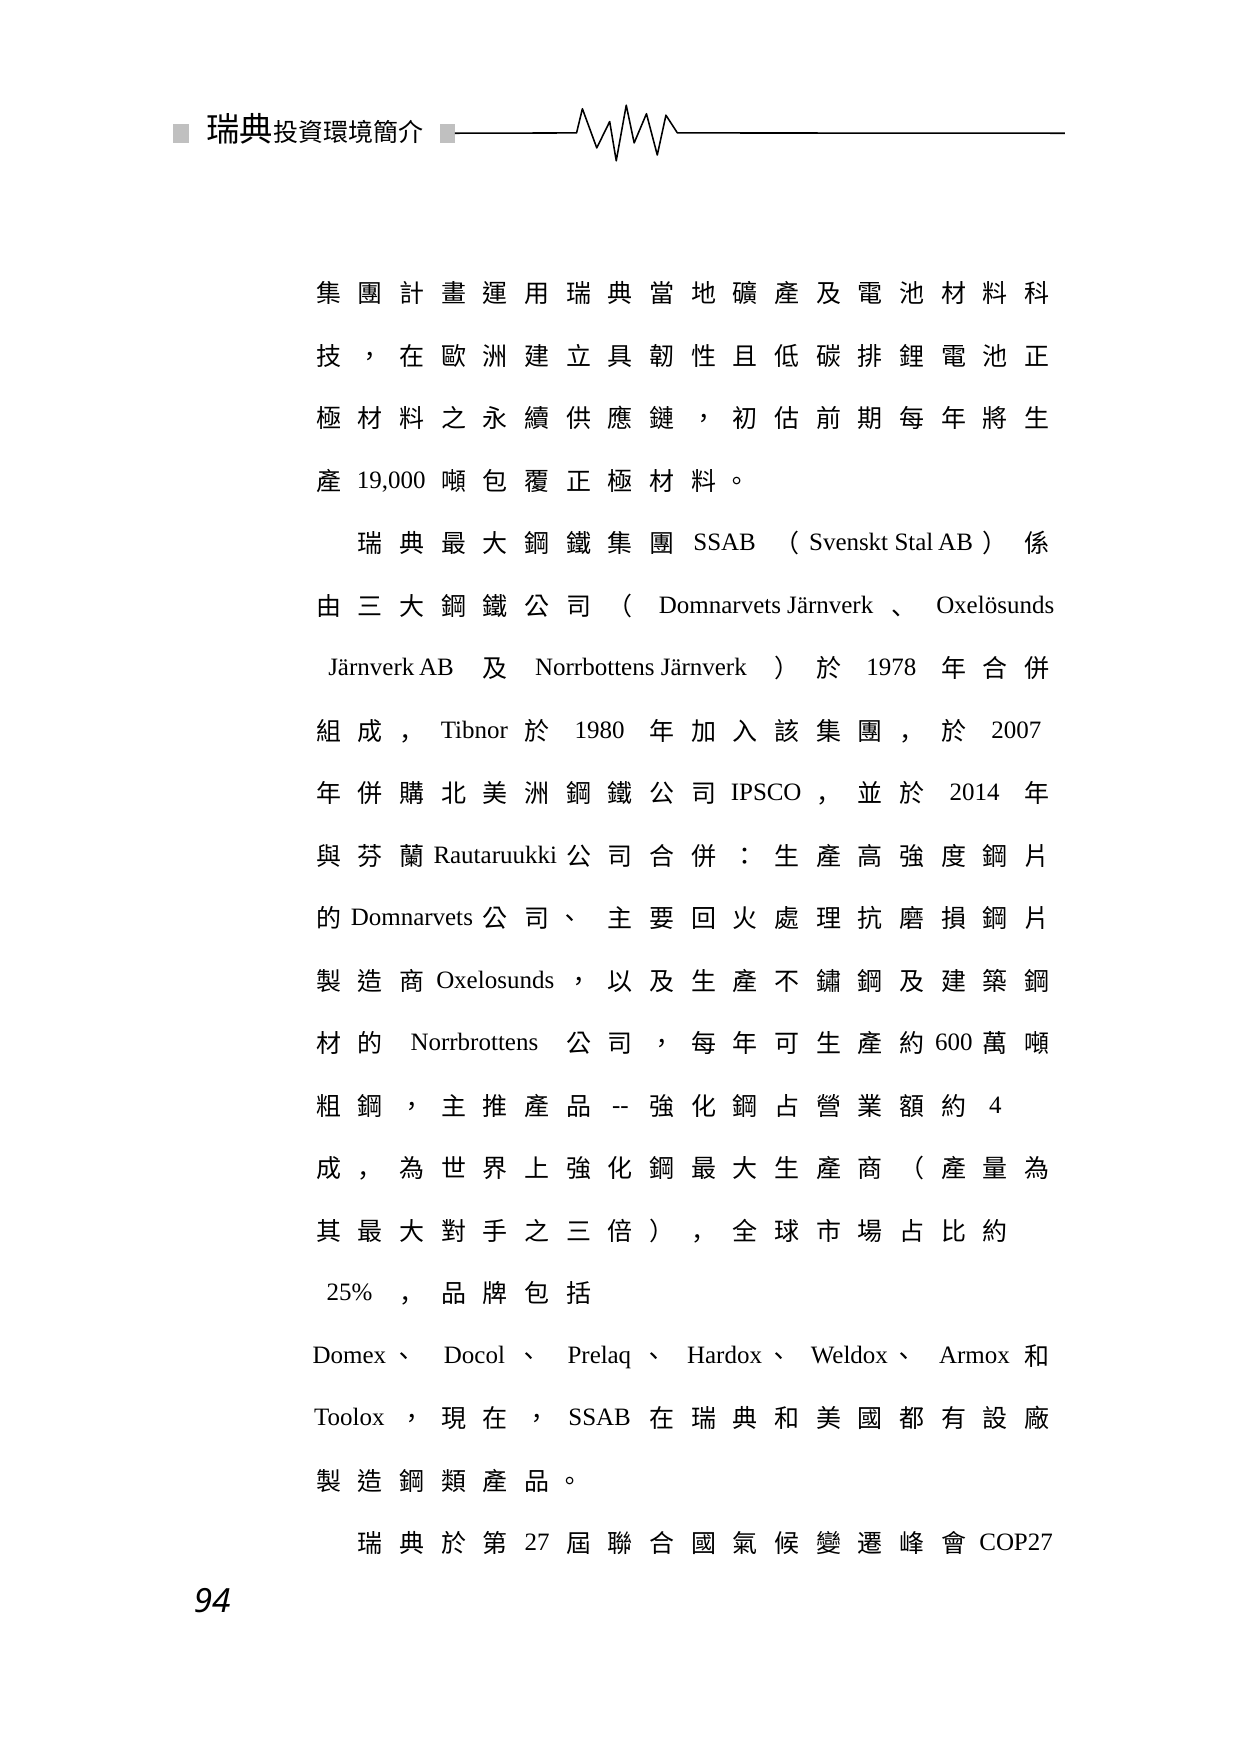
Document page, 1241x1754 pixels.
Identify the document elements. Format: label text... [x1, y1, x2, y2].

text 集團計畫運用瑞典當地礦產及電池材料科技，在歐洲建立具韌性且低碳排鋰電池正極材料之永續供應鏈，初估前期每年將生產19,000噸包覆正極材料。 [281, 250, 1058, 500]
text 瑞典於第27屆聯合國氣候變遷峰會COP27 [281, 1500, 1058, 1563]
text 瑞典最大鋼鐵集團SSAB（Svenskt Stal AB）係由三大鋼鐵公司（Domnarvets Järnverk、Oxelösunds Järnverk AB及Norrbottens Järnverk）於1978年合併組成，Tibnor於1980年加入該集團，於2007年併購北美洲鋼鐵公司IPSCO，並於2014年與芬蘭Rautaruukki公司合併：生產高強度鋼片的Domnarvets公司、主要回火處理抗磨損鋼片製造商Oxelosunds，以及生產不鏽鋼及建築鋼材的Norrbrottens公司，每年可生產約600萬噸粗鋼，主推產品--強化鋼占營業額約4成，為世界上強化鋼最大生產商（產量為其最大對手之三倍），全球市場占比約25%，品牌包括Domex、Docol、Prelaq、Hardox、Weldox、Armox和Toolox，現在，SSAB在瑞典和美國都有設廠製造鋼類產品。 [281, 500, 1058, 1500]
